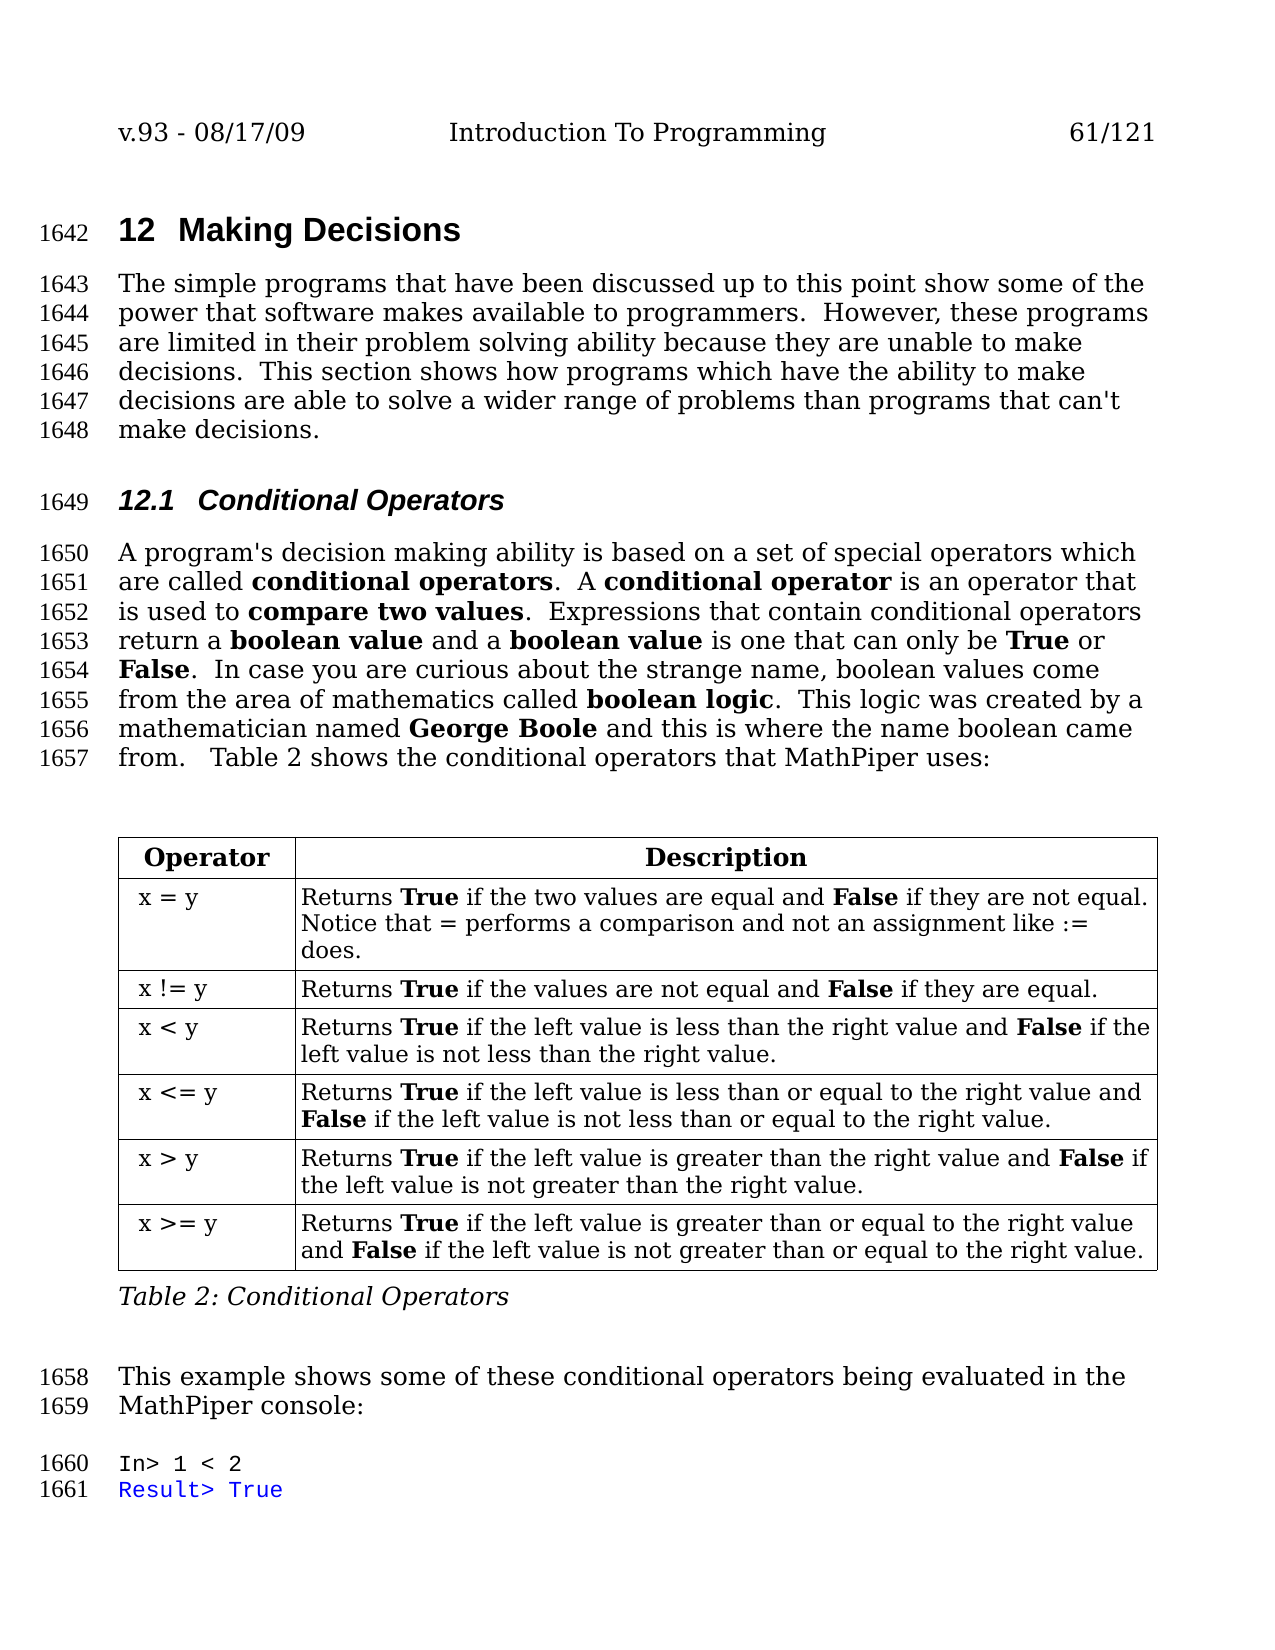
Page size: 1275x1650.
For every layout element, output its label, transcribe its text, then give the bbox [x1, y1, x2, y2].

table_cell x = y [119, 879, 295, 970]
text In> 1 < 2 [118, 1452, 1157, 1478]
table_cell x != y [119, 971, 295, 1008]
text Table 2: Conditional Operators [118, 1282, 1157, 1311]
table_header Operator [119, 838, 295, 878]
table_cell Returns True if the left value is greater than or equal to the right value and False if the left value is not greater than or equal to the right value. [296, 1205, 1157, 1270]
table_cell x > y [119, 1140, 295, 1204]
subtitle Making Decisions [118, 210, 1157, 248]
table_cell x >= y [119, 1205, 295, 1270]
table_cell Returns True if the left value is greater than the right value and False if the left value is not greater than the right value. [296, 1140, 1157, 1204]
table_cell Returns True if the values are not equal and False if they are equal. [296, 971, 1157, 1008]
text Result> True [118, 1478, 1157, 1504]
text The simple programs that have been discussed up to this point show some of the power that software makes available to programmers. However, these programs are limited in their problem solving ability because they are unable to make decisions. This section shows how programs which have the ability to make decisions are able to solve a wider range of problems than programs that can't make decisions. [118, 269, 1157, 444]
text A program's decision making ability is based on a set of special operators which are called conditional operators. A conditional operator is an operator that is used to compare two values. Expressions that contain conditional operators return a boolean value and a boolean value is one that can only be True or False. In case you are curious about the strange name, boolean values come from the area of mathematics called boolean logic. This logic was created by a mathematician named George Boole and this is where the name boolean came from. Table 2 shows the conditional operators that MathPiper uses: [118, 538, 1157, 772]
table_cell Returns True if the left value is less than the right value and False if the left value is not less than the right value. [296, 1009, 1157, 1073]
table_cell x <= y [119, 1075, 295, 1139]
table_cell Returns True if the left value is less than or equal to the right value and False if the left value is not less than or equal to the right value. [296, 1075, 1157, 1139]
table_cell Returns True if the two values are equal and False if they are not equal. Notice that = performs a comparison and not an assignment like := does. [296, 879, 1157, 970]
table_cell x < y [119, 1009, 295, 1073]
text This example shows some of these conditional operators being evaluated in the MathPiper console: [118, 1362, 1157, 1420]
subtitle Conditional Operators [118, 483, 1157, 517]
table_header Description [296, 838, 1157, 878]
